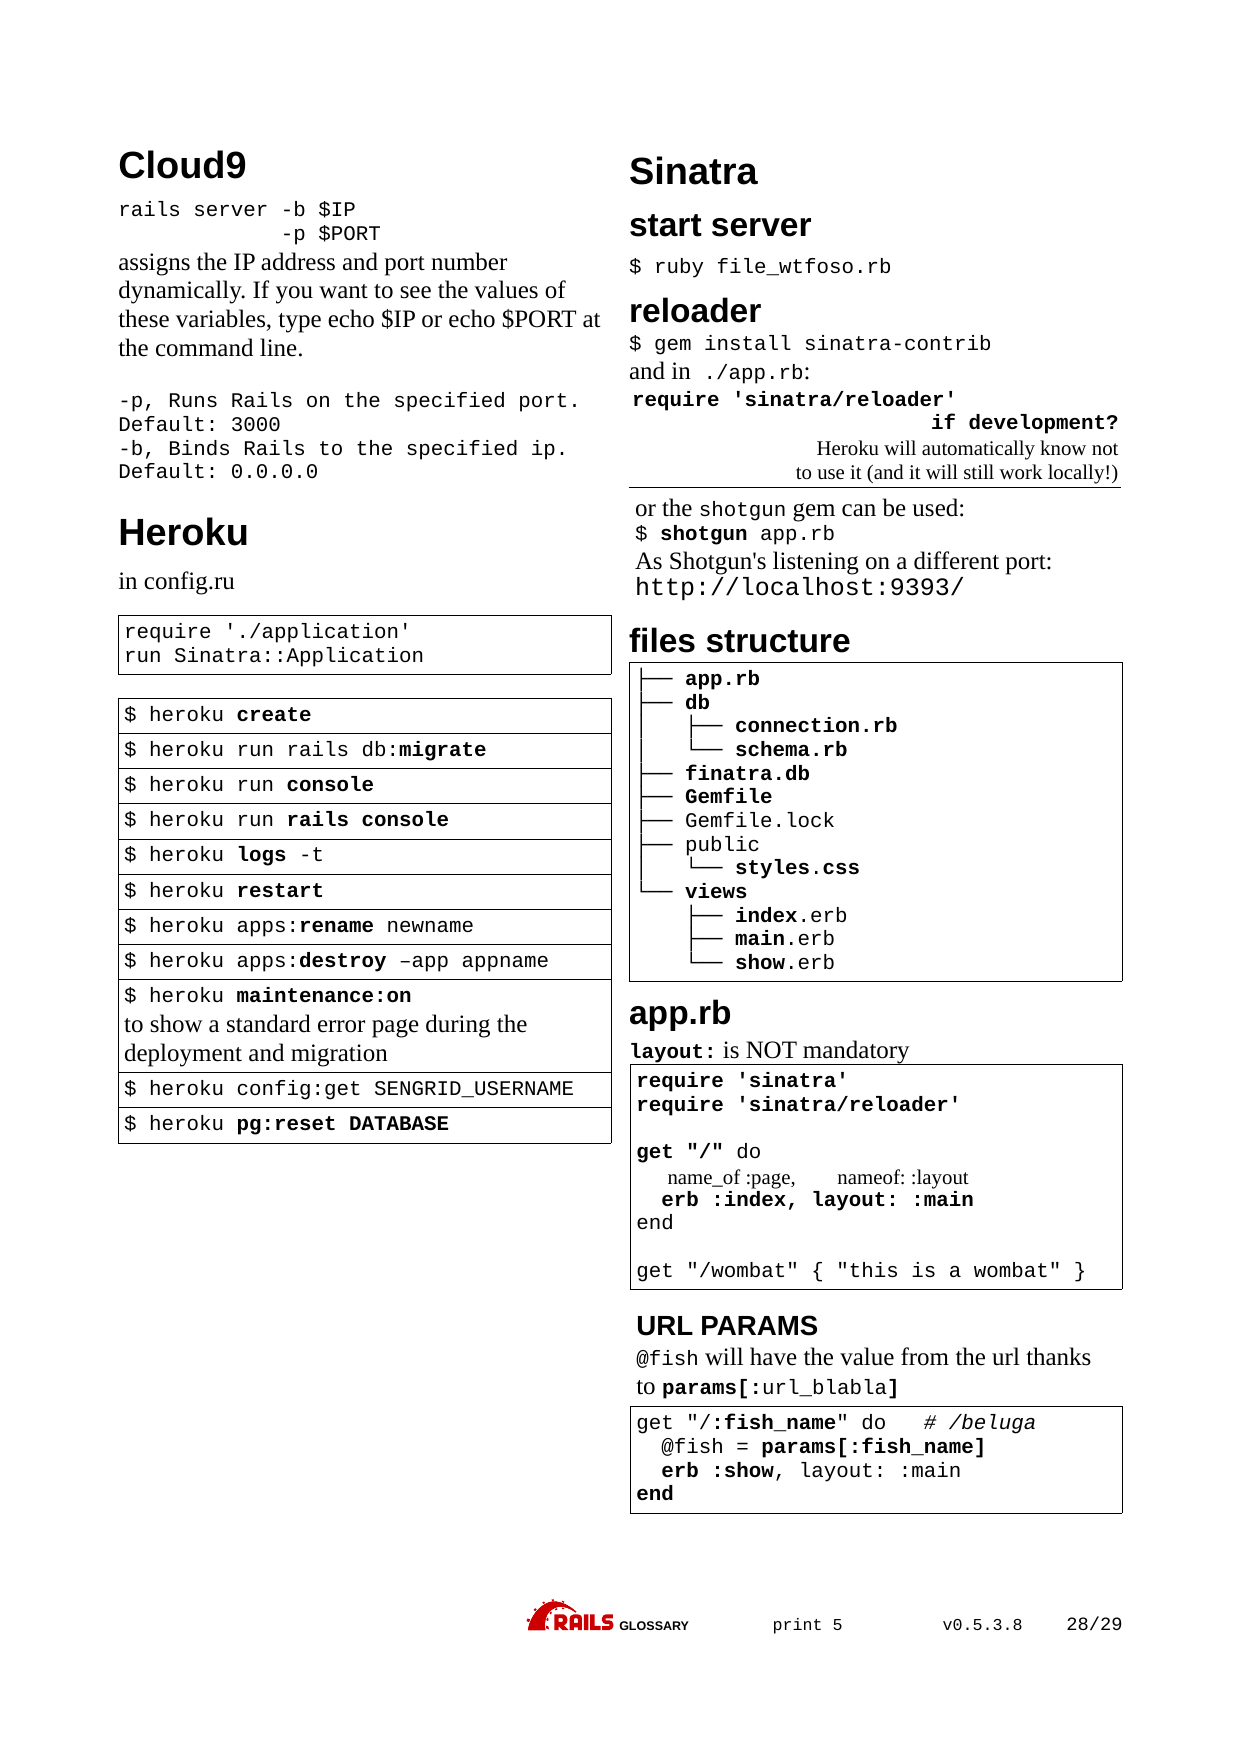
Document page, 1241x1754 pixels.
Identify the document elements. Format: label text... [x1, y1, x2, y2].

table_cell $ heroku apps:destroy –app appname [119, 945, 611, 979]
table_cell $ heroku restart [119, 875, 611, 909]
text -p, Runs Rails on the specified port. Default: 3000 -b, Binds Rails to the specified ip. Default: 0.0.0.0 [118, 390, 611, 485]
subtitle start server [629, 204, 1122, 243]
table_cell $ heroku run rails db:migrate [119, 734, 611, 768]
table_cell $ heroku pg:reset DATABASE [119, 1108, 611, 1142]
text $ gem install sinatra-contrib [629, 333, 1122, 356]
text -p $PORT [118, 223, 611, 247]
subtitle Cloud9 [118, 143, 611, 187]
table_header ├── app.rb ├── db │ ├── connection.rb │ └── schema.rb ├── finatra.db ├── Gemfile ├── Gemfile.lock ├── public │ └── styles.css └── views ├── index.erb ├── main.erb └── show.erb [630, 663, 1122, 981]
table_header require './application' run Sinatra::Application [119, 616, 611, 674]
subtitle files structure [629, 621, 1122, 659]
table_cell $ heroku maintenance:on to show a standard error page during the deployment and migration [119, 980, 611, 1072]
text and in ./app.rb: [629, 356, 1122, 386]
text assigns the IP address and port number dynamically. If you want to see the values of these variables, type echo $IP or echo $PORT at the command line. [118, 247, 611, 362]
text in config.ru [118, 566, 611, 595]
subtitle app.rb [629, 993, 1122, 1032]
table_header $ heroku create [119, 699, 611, 733]
table_cell $ heroku config:get SENGRID_USERNAME [119, 1073, 611, 1107]
table_header require 'sinatra' require 'sinatra/reloader' get "/" do name_of :page, nameof: :layout erb :index, layout: :main end get "/wombat" { "this is a wombat" } [631, 1065, 1122, 1289]
text $ ruby file_wtfoso.rb [629, 256, 1122, 279]
table_cell $ heroku logs -t [119, 840, 611, 874]
table_header require 'sinatra/reloader' if development? Heroku will automatically know not to use it (and it will still work locally!) [629, 386, 1121, 487]
subtitle Heroku [118, 510, 611, 553]
subtitle Sinatra [629, 149, 1122, 193]
table_cell $ heroku run rails console [119, 804, 611, 838]
table_cell or the shotgun gem can be used: $ shotgun app.rb As Shotgun's listening on a different port: http://localhost:9393/ [629, 488, 1121, 609]
subtitle reloader [629, 291, 1122, 330]
table_cell get "/:fish_name" do # /beluga @fish = params[:fish_name] erb :show, layout: :main end [631, 1407, 1122, 1513]
text layout: is NOT mandatory [629, 1035, 1122, 1064]
table_cell $ heroku apps:rename newname [119, 910, 611, 944]
table_cell $ heroku run console [119, 769, 611, 803]
table_cell URL PARAMS @fish will have the value from the url thanks to params[:url_blabla] [630, 1290, 1122, 1406]
text rails server -b $IP [118, 199, 611, 223]
